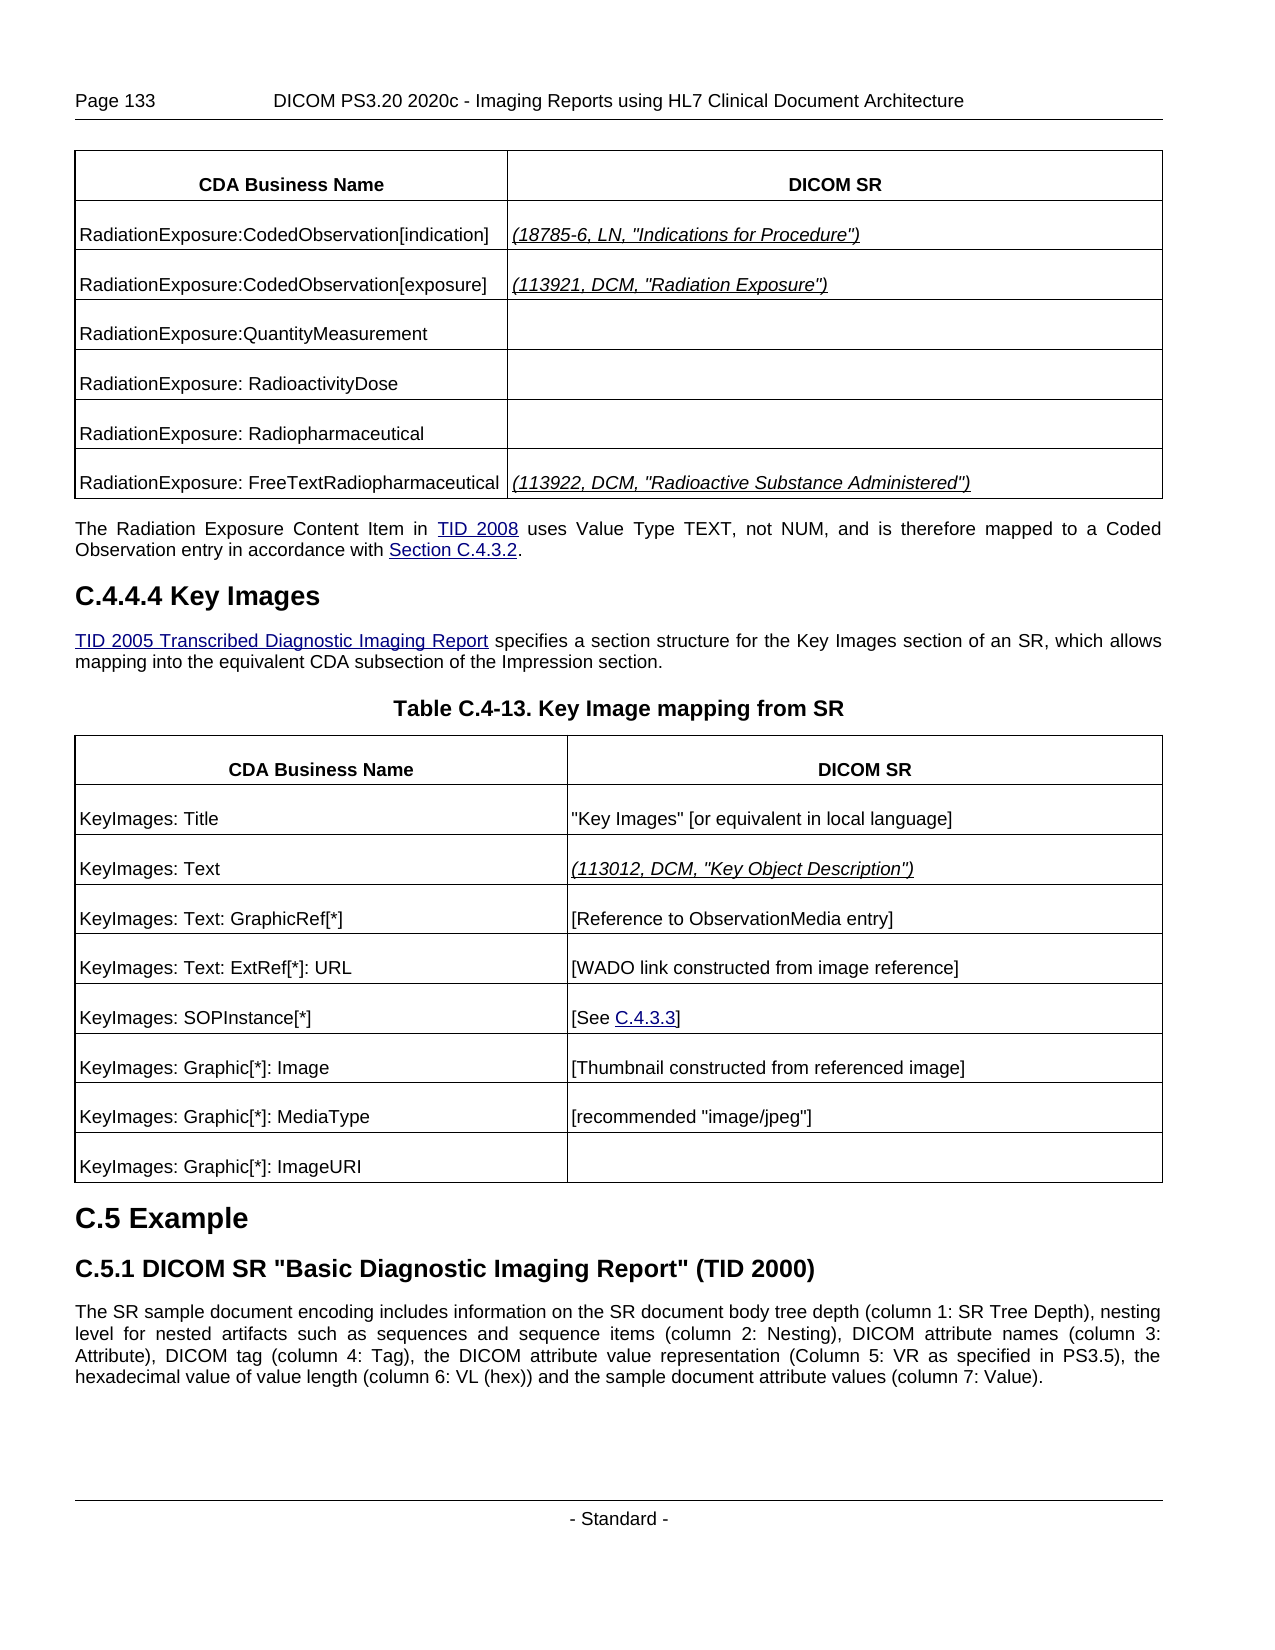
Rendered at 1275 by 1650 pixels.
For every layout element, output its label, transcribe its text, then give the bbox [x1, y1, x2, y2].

text C.4.4.4 Key Images [75, 579, 1162, 611]
table_cell KeyImages: Graphic[*]: MediaType [76, 1083, 567, 1132]
table_cell (18785-6, LN, "Indications for Procedure") [508, 201, 1162, 249]
table_cell KeyImages: Graphic[*]: ImageURI [76, 1133, 567, 1182]
table_cell [508, 350, 1162, 398]
table_header DICOM SR [508, 151, 1162, 200]
table_cell (113922, DCM, "Radioactive Substance Administered") [508, 449, 1162, 498]
text C.5.1 DICOM SR "Basic Diagnostic Imaging Report" (TID 2000) [75, 1254, 1162, 1282]
table_cell KeyImages: Text [76, 835, 567, 883]
table_cell [508, 400, 1162, 448]
table_cell KeyImages: Title [76, 785, 567, 834]
table_cell RadiationExposure:QuantityMeasurement [76, 300, 507, 349]
table_cell KeyImages: Graphic[*]: Image [76, 1034, 567, 1082]
table_cell RadiationExposure: FreeTextRadiopharmaceutical [76, 449, 507, 498]
table_cell [508, 300, 1162, 349]
text C.5 Example [75, 1201, 1162, 1235]
table_cell KeyImages: Text: ExtRef[*]: URL [76, 934, 567, 983]
table_header CDA Business Name [76, 151, 507, 200]
table_cell KeyImages: Text: GraphicRef[*] [76, 885, 567, 933]
table_cell RadiationExposure:CodedObservation[indication] [76, 201, 507, 249]
table_cell RadiationExposure: RadioactivityDose [76, 350, 507, 398]
table_cell [recommended "image/jpeg"] [568, 1083, 1162, 1132]
text TID 2005 Transcribed Diagnostic Imaging Report specifies a section structure for the Key Images section of an SR, which allows mapping into the equivalent CDA subsection of the Impression section. [75, 629, 1162, 673]
text The SR sample document encoding includes information on the SR document body tree depth (column 1: SR Tree Depth), nesting level for nested artifacts such as sequences and sequence items (column 2: Nesting), DICOM attribute names (column 3: Attribute), DICOM tag (column 4: Tag), the DICOM attribute value representation (Column 5: VR as specified in PS3.5), the hexadecimal value of value length (column 6: VL (hex)) and the sample document attribute values (column 7: Value). [75, 1301, 1162, 1387]
table_header DICOM SR [568, 736, 1162, 784]
table_cell KeyImages: SOPInstance[*] [76, 984, 567, 1033]
table_cell [Thumbnail constructed from referenced image] [568, 1034, 1162, 1082]
table_cell [Reference to ObservationMedia entry] [568, 885, 1162, 933]
table_cell "Key Images" [or equivalent in local language] [568, 785, 1162, 834]
table_cell RadiationExposure: Radiopharmaceutical [76, 400, 507, 448]
table_cell (113012, DCM, "Key Object Description") [568, 835, 1162, 883]
table_cell [See C.4.3.3] [568, 984, 1162, 1033]
table_cell [568, 1133, 1162, 1182]
table_cell [WADO link constructed from image reference] [568, 934, 1162, 983]
text Table C.4-13. Key Image mapping from SR [75, 695, 1162, 721]
table_cell RadiationExposure:CodedObservation[exposure] [76, 250, 507, 299]
table_header CDA Business Name [76, 736, 567, 784]
table_cell (113921, DCM, "Radiation Exposure") [508, 250, 1162, 299]
text The Radiation Exposure Content Item in TID 2008 uses Value Type TEXT, not NUM, and is therefore mapped to a Coded Observation entry in accordance with Section C.4.3.2. [75, 518, 1162, 561]
